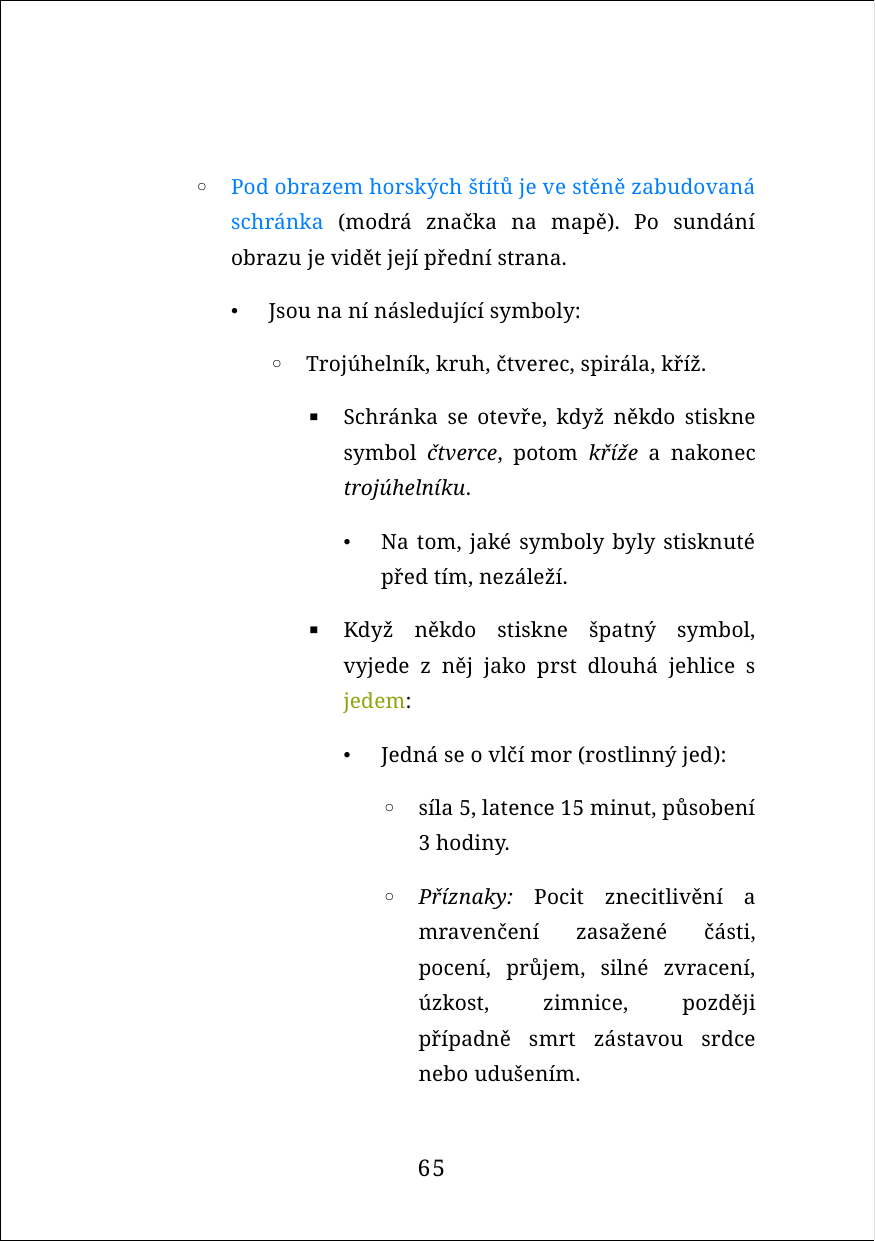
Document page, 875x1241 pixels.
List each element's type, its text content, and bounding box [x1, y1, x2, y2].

list Jedná se o vlčí mor (rostlinný jed): [343, 740, 756, 768]
list síla 5, latence 15 minut, působení 3 hodiny. [381, 793, 756, 857]
list Příznaky: Pocit znecitlivění a mravenčení zasažené části, pocení, průjem, silné zvracení, úzkost, zimnice, později případně smrt zástavou srdce nebo udušením. [381, 882, 756, 1088]
list Jsou na ní následující symboly: [231, 296, 756, 324]
list Pod obrazem horských štítů je ve stěně zabudovaná schránka (modrá značka na mapě). Po sundání obrazu je vidět její přední strana. [193, 172, 756, 271]
list Když někdo stiskne špatný symbol, vyjede z něj jako prst dlouhá jehlice s jedem: [306, 616, 756, 715]
list Trojúhelník, kruh, čtverec, spirála, kříž. [268, 349, 756, 378]
list Schránka se otevře, když někdo stiskne symbol čtverce, potom kříže a nakonec trojúhelníku. [306, 402, 756, 502]
list Na tom, jaké symboly byly stisknuté před tím, nezáleží. [343, 527, 756, 591]
